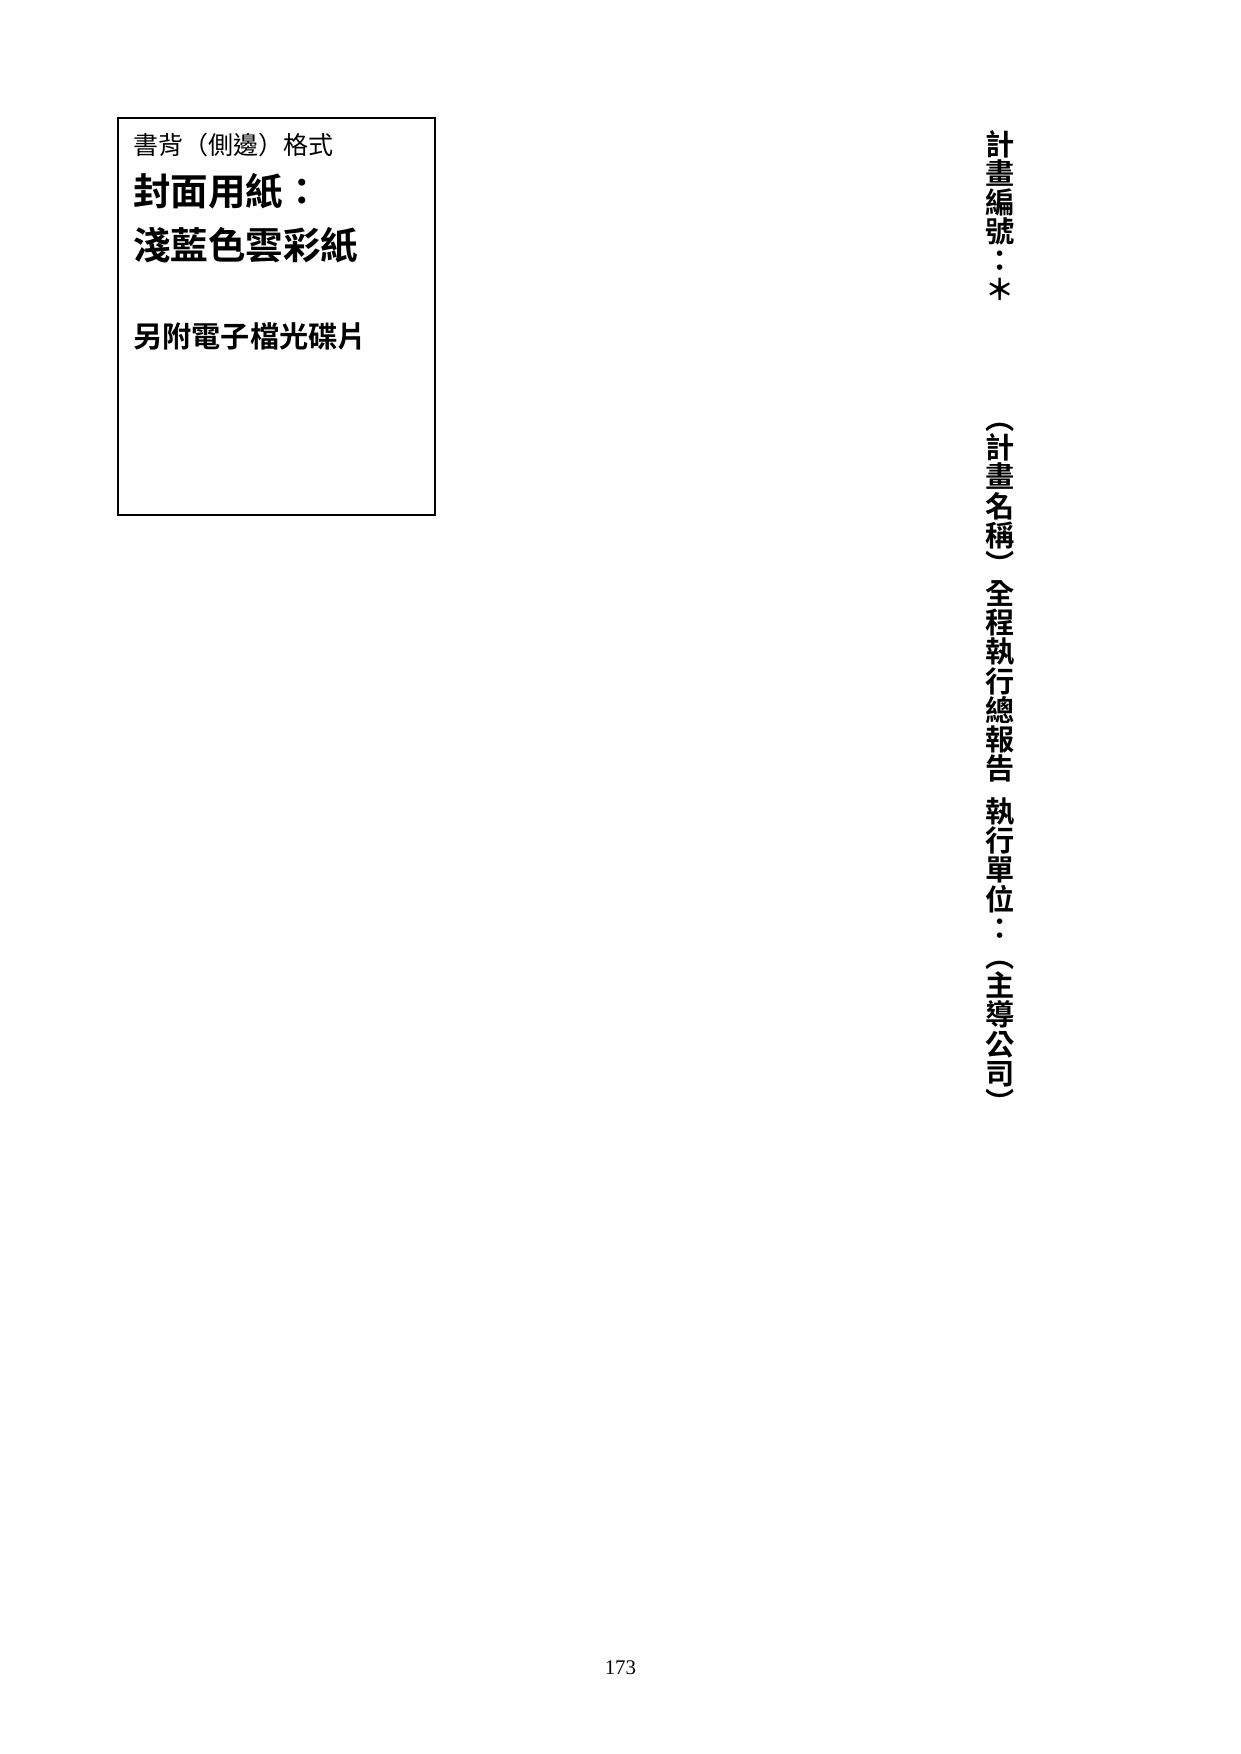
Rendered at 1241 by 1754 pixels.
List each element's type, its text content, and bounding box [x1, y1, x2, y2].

text 封面用紙： [133, 162, 420, 216]
text 淺藍色雲彩紙 [133, 216, 420, 270]
text 另附電子檔光碟片 [133, 313, 420, 356]
text 書背（側邊）格式 [133, 126, 420, 162]
text 計畫編號：＊ ︵計畫名稱︶全程執行總報告 執行單位：（主導公司） [979, 129, 1021, 1556]
